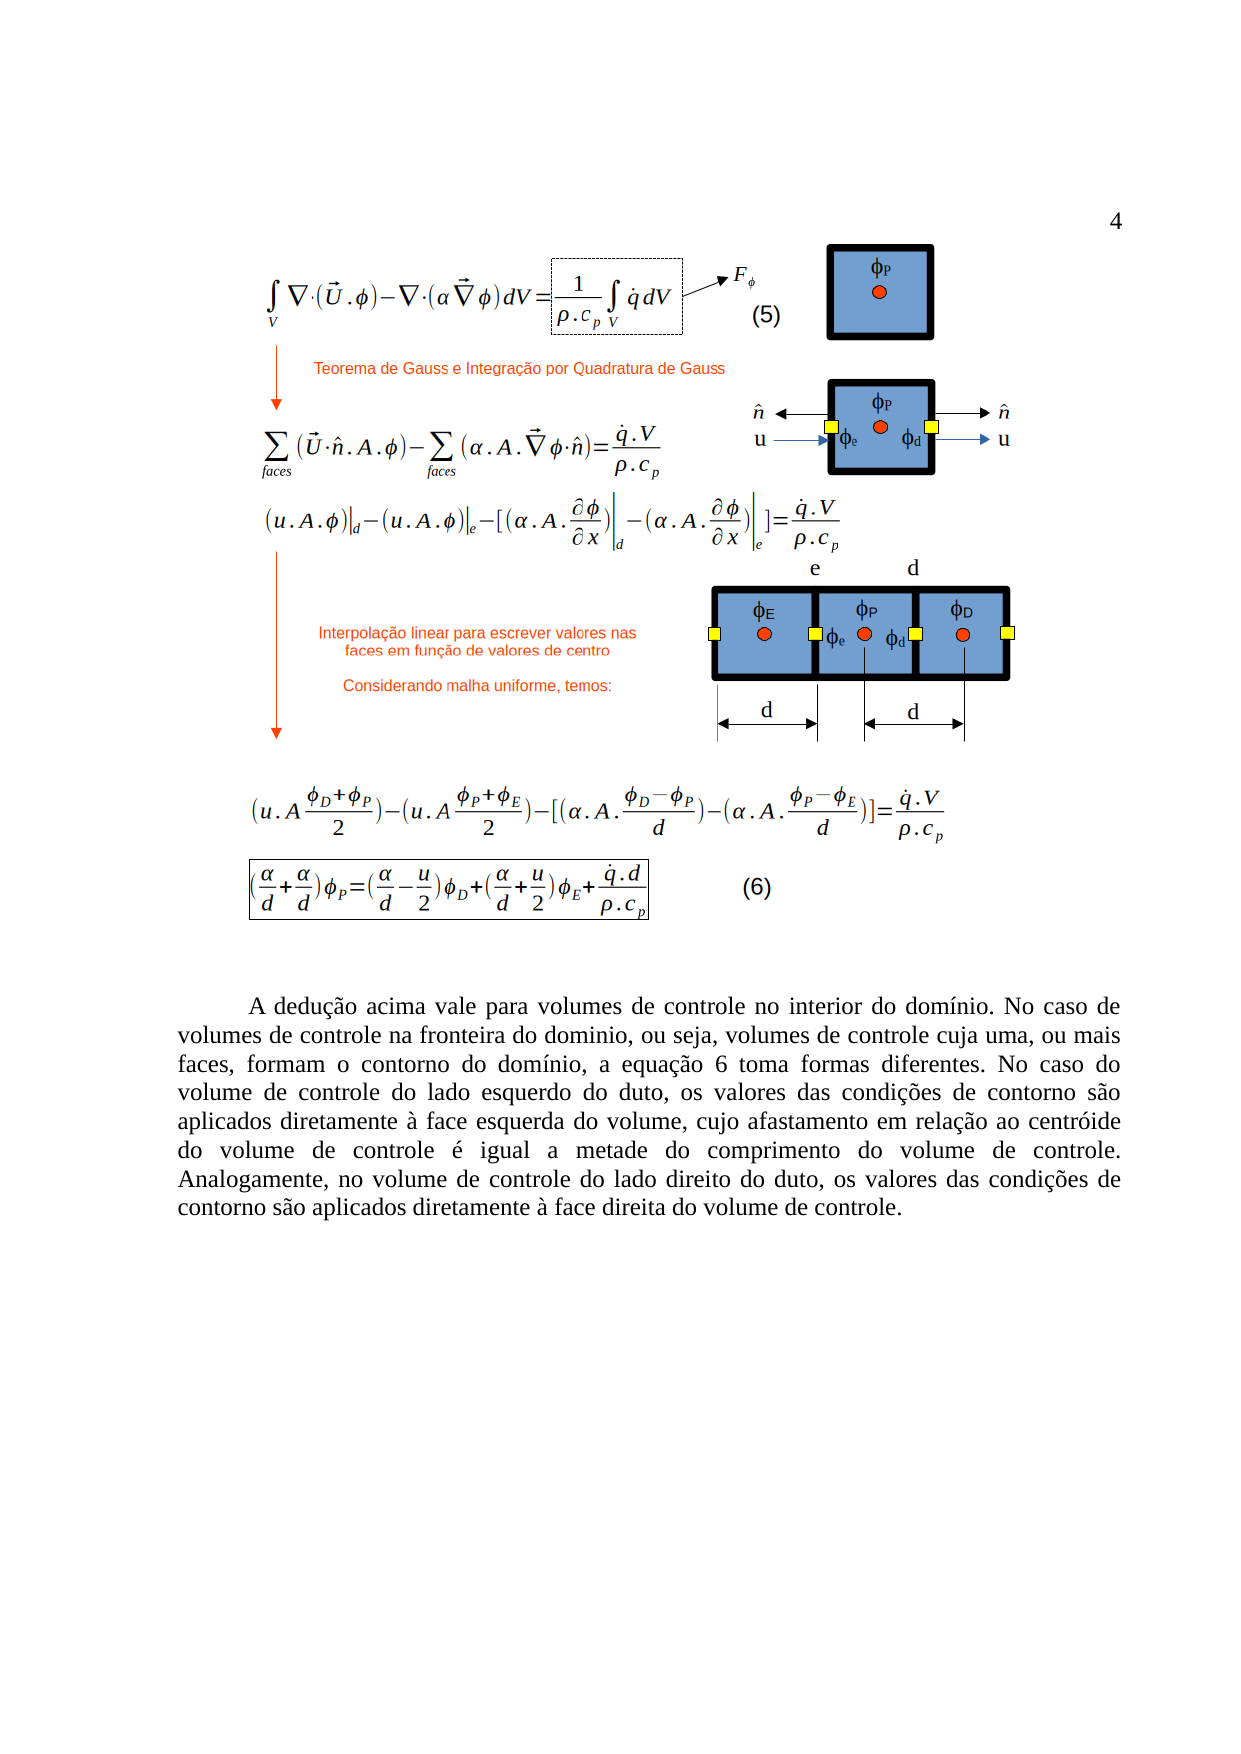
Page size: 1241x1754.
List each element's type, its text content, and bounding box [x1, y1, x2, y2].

text A dedução acima vale para volumes de controle no interior do domínio. No caso de volumes de controle na fronteira do dominio, ou seja, volumes de controle cuja uma, ou mais faces, formam o contorno do domínio, a equação 6 toma formas diferentes. No caso do volume de controle do lado esquerdo do duto, os valores das condições de contorno são aplicados diretamente à face esquerda do volume, cujo afastamento em relação ao centróide do volume de controle é igual a metade do comprimento do volume de controle. Analogamente, no volume de controle do lado direito do duto, os valores das condições de contorno são aplicados diretamente à face direita do volume de controle. [177, 991, 1122, 1221]
picture [177, 235, 1123, 934]
